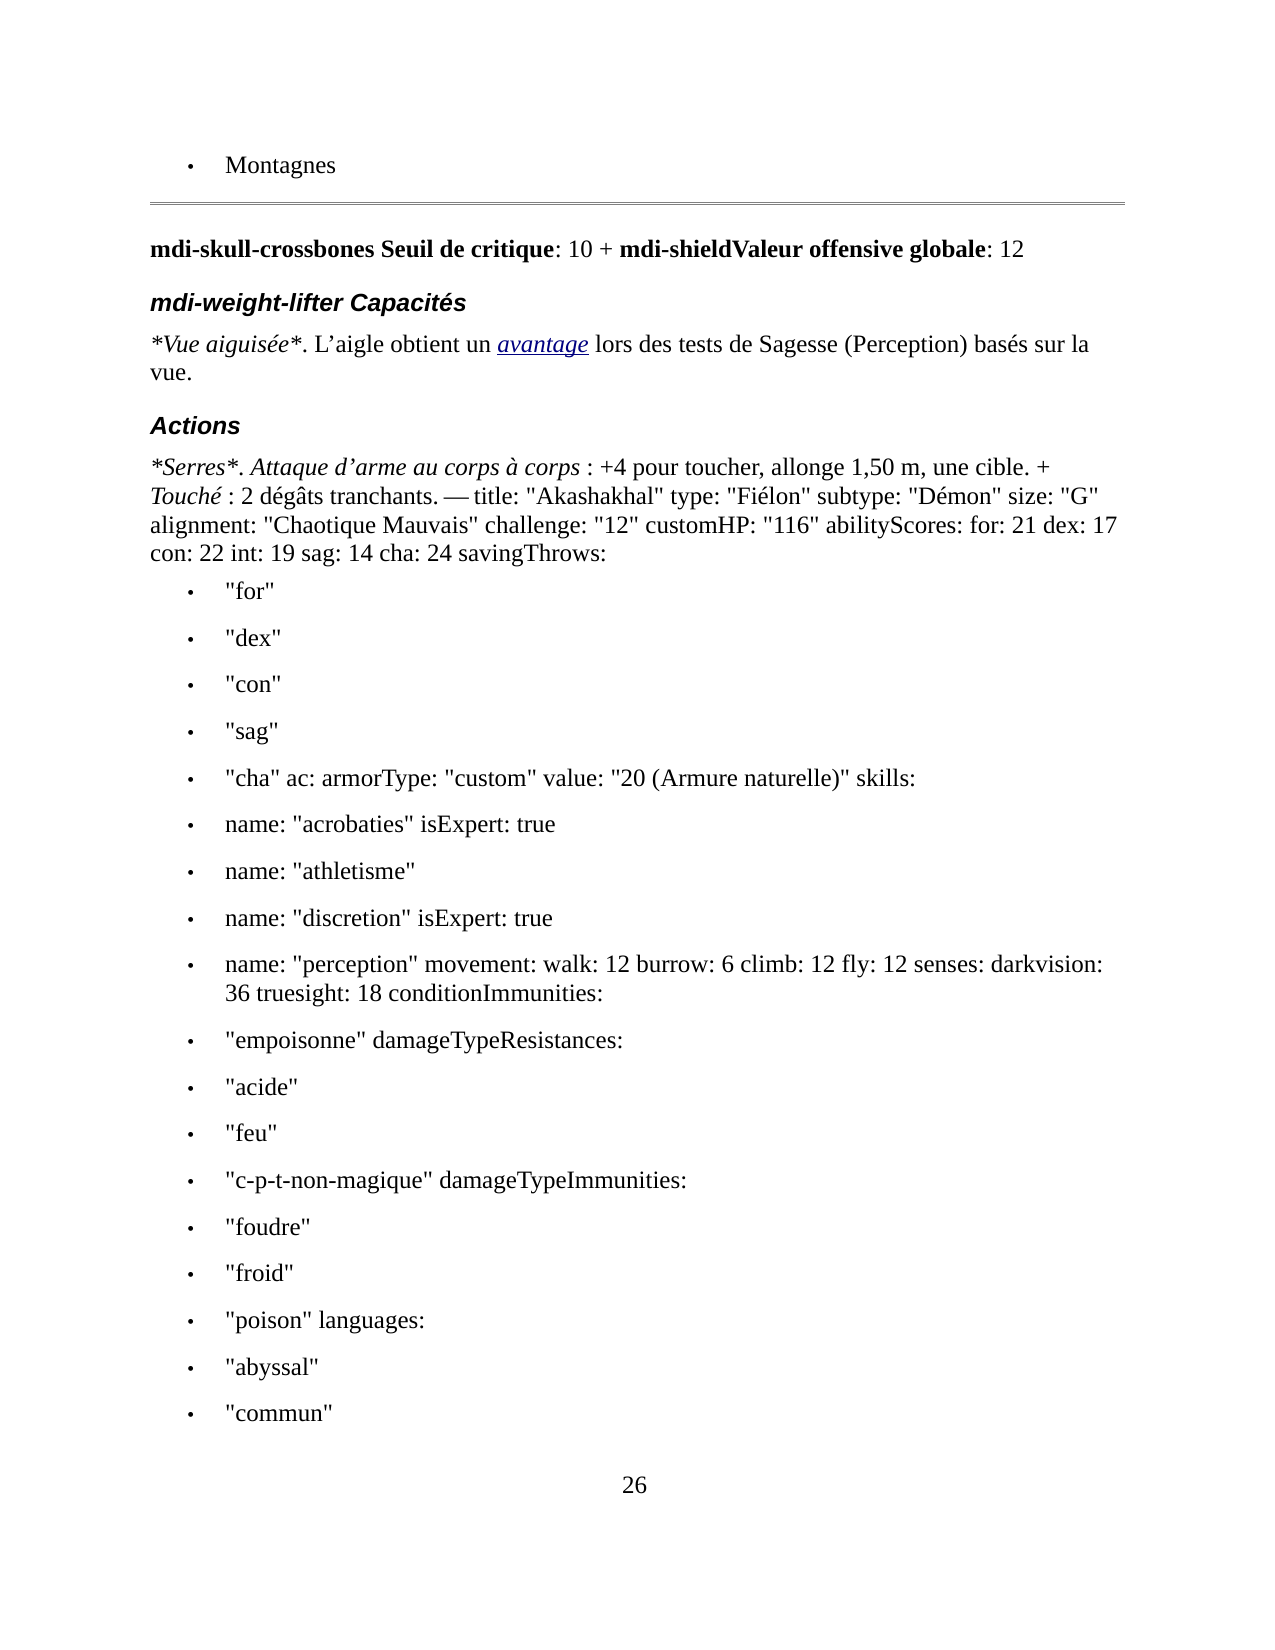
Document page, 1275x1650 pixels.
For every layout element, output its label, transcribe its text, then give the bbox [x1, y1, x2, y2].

list "froid" [187, 1258, 1125, 1287]
list "foudre" [187, 1212, 1125, 1240]
list "for" [187, 576, 1125, 605]
list name: "athletisme" [187, 856, 1125, 885]
list "poison" languages: [187, 1305, 1125, 1334]
list "abyssal" [187, 1352, 1125, 1380]
list "sag" [187, 716, 1125, 745]
list "acide" [187, 1072, 1125, 1100]
text mdi-skull-crossbones Seuil de critique: 10 + mdi-shieldValeur offensive globale: 12 [150, 234, 1125, 263]
list "commun" [187, 1398, 1125, 1427]
list name: "perception" movement: walk: 12 burrow: 6 climb: 12 fly: 12 senses: darkvision: 36 truesight: 18 conditionImmunities: [187, 949, 1125, 1007]
list "c-p-t-non-magique" damageTypeImmunities: [187, 1165, 1125, 1194]
text *Vue aiguisée*. L’aigle obtient un avantage lors des tests de Sagesse (Perception) basés sur la vue. [150, 329, 1125, 386]
list name: "acrobaties" isExpert: true [187, 809, 1125, 838]
subtitle Actions [150, 411, 1125, 440]
list "con" [187, 669, 1125, 698]
list name: "discretion" isExpert: true [187, 903, 1125, 932]
list Montagnes [187, 150, 1125, 179]
list "cha" ac: armorType: "custom" value: "20 (Armure naturelle)" skills: [187, 763, 1125, 792]
list "dex" [187, 623, 1125, 652]
text *Serres*. Attaque d’arme au corps à corps : +4 pour toucher, allonge 1,50 m, une cible. + Touché : 2 dégâts tranchants. — title: "Akashakhal" type: "Fiélon" subtype: "Démon" size: "G" alignment: "Chaotique Mauvais" challenge: "12" customHP: "116" abilityScores: for: 21 dex: 17 con: 22 int: 19 sag: 14 cha: 24 savingThrows: [150, 452, 1125, 567]
list "feu" [187, 1118, 1125, 1147]
list "empoisonne" damageTypeResistances: [187, 1025, 1125, 1054]
subtitle mdi-weight-lifter Capacités [150, 288, 1125, 316]
